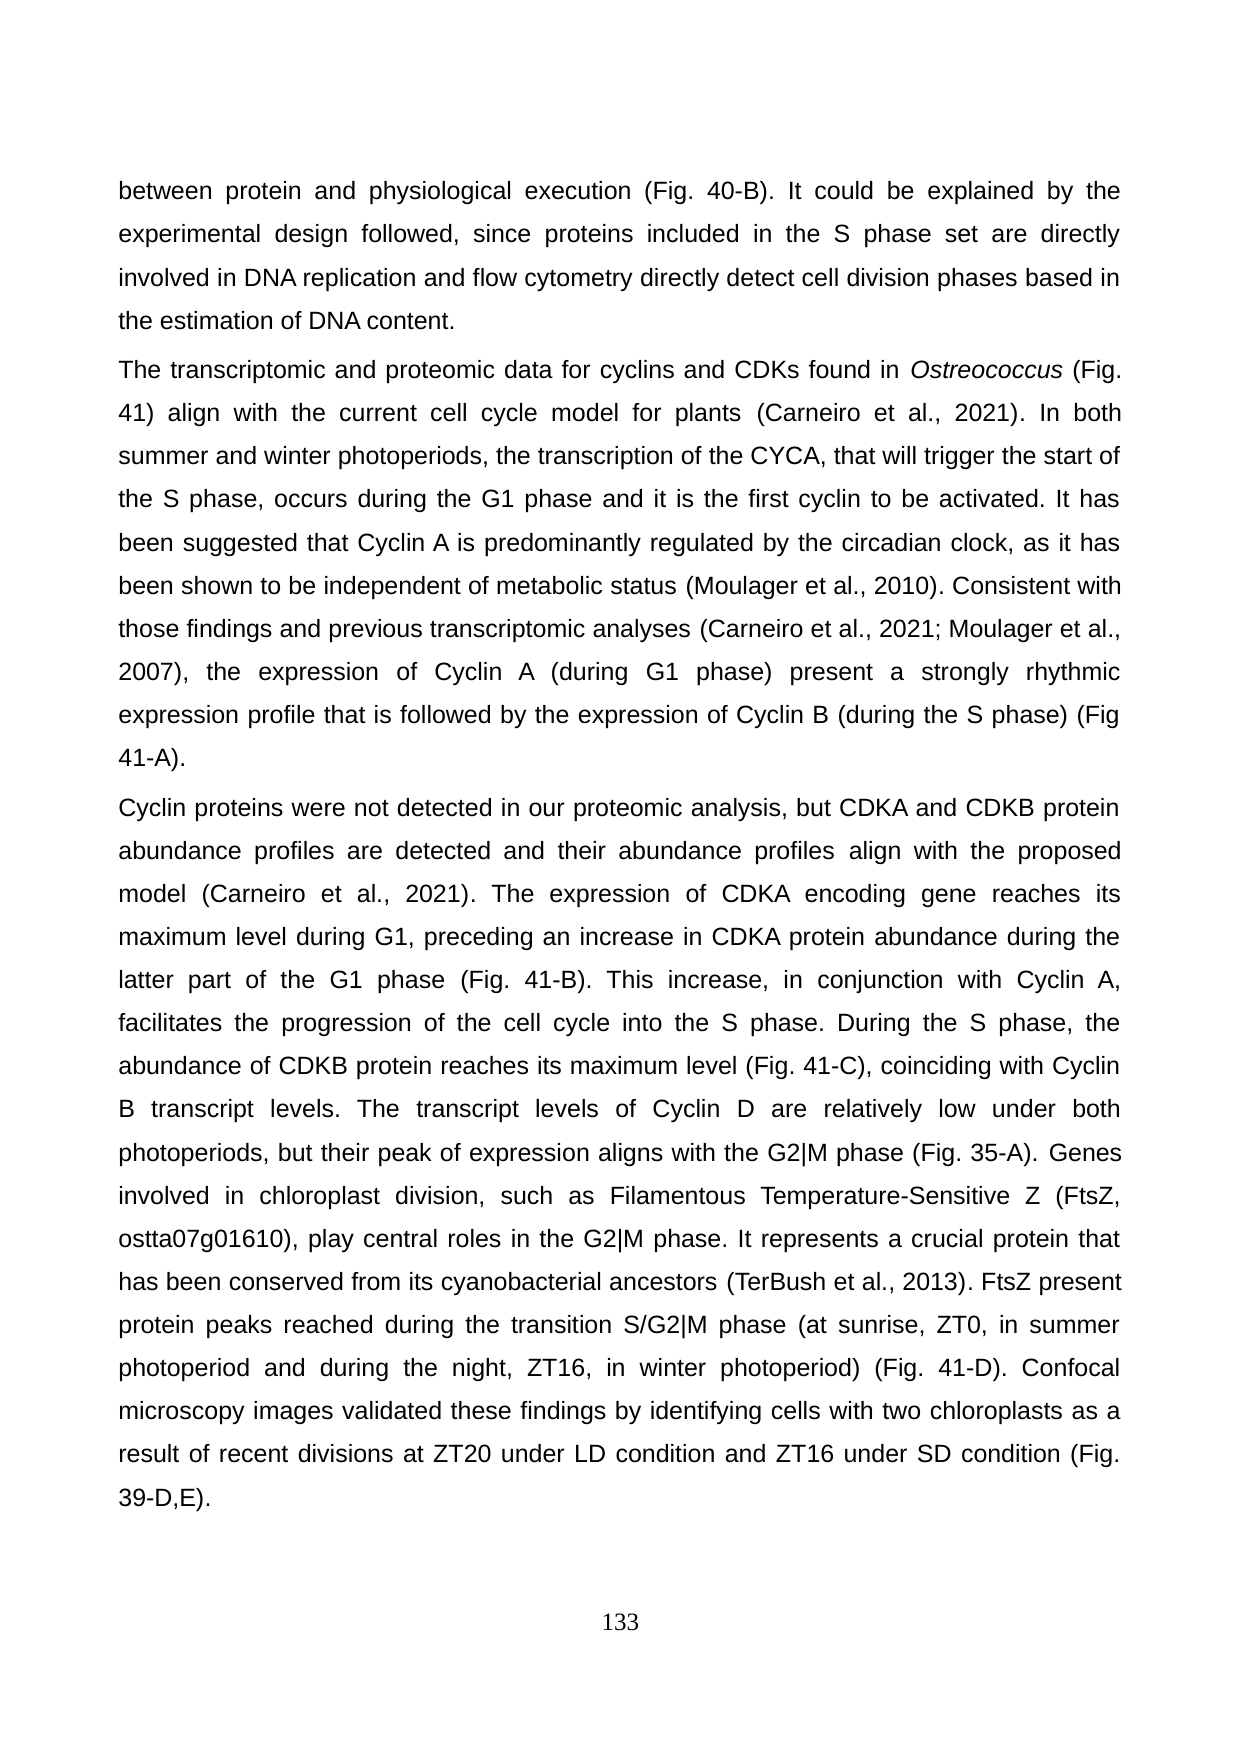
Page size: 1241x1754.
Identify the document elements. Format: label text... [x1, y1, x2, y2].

text Cyclin proteins were not detected in our proteomic analysis, but CDKA and CDKB protein abundance profiles are detected and their abundance profiles align with the proposed model (Carneiro et al., 2021)⁠. The expression of CDKA encoding gene reaches its maximum level during G1, preceding an increase in CDKA protein abundance during the latter part of the G1 phase (Fig. 41-B). This increase, in conjunction with Cyclin A, facilitates the progression of the cell cycle into the S phase. During the S phase, the abundance of CDKB protein reaches its maximum level (Fig. 41-C), coinciding with Cyclin B transcript levels. The transcript levels of Cyclin D are relatively low under both photoperiods, but their peak of expression aligns with the G2|M phase (Fig. 35-A). Genes involved in chloroplast division, such as Filamentous Temperature-Sensitive Z (FtsZ, ostta07g01610), play central roles in the G2|M phase. It represents a crucial protein that has been conserved from its cyanobacterial ancestors (TerBush et al., 2013)⁠. FtsZ present protein peaks reached during the transition S/G2|M phase (at sunrise, ZT0, in summer photoperiod and during the night, ZT16, in winter photoperiod) (Fig. 41-D). Confocal microscopy images validated these findings by identifying cells with two chloroplasts as a result of recent divisions at ZT20 under LD condition and ZT16 under SD condition (Fig. 39-D,E). [118, 793, 1122, 1511]
text between protein and physiological execution (Fig. 40-B). It could be explained by the experimental design followed, since proteins included in the S phase set are directly involved in DNA replication and flow cytometry directly detect cell division phases based in the estimation of DNA content. [118, 176, 1122, 334]
text The transcriptomic and proteomic data for cyclins and CDKs found in Ostreococcus (Fig. 41) align with the current cell cycle model for plants (Carneiro et al., 2021)⁠. In both summer and winter photoperiods, the transcription of the CYCA, that will trigger the start of the S phase, occurs during the G1 phase and it is the first cyclin to be activated. It has been suggested that Cyclin A is predominantly regulated by the circadian clock, as it has been shown to be independent of metabolic status (Moulager et al., 2010)⁠. Consistent with those findings and previous transcriptomic analyses (Carneiro et al., 2021; Moulager et al., 2007)⁠, the expression of Cyclin A (during G1 phase) present a strongly rhythmic expression profile that is followed by the expression of Cyclin B (during the S phase) (Fig 41-A). [118, 355, 1122, 772]
